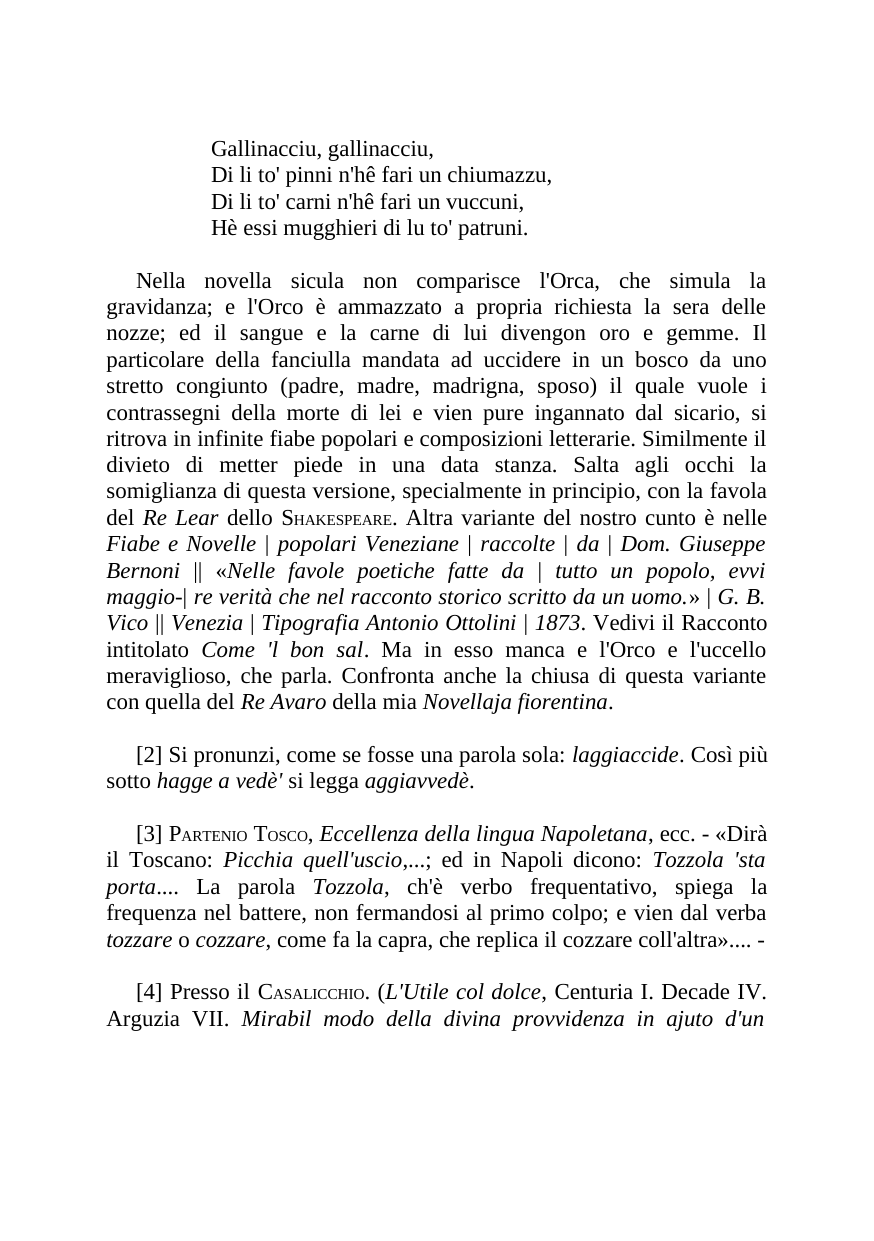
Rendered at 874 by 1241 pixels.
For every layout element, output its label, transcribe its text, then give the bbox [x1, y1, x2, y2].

text Di li to' carni n'hê fari un vuccuni, [181, 188, 768, 214]
text Di li to' pinni n'hê fari un chiumazzu, [181, 161, 768, 188]
text [3] Partenio Tosco, Eccellenza della lingua Napoletana, ecc. - «Dirà il Toscano: Picchia quell'uscio,...; ed in Napoli dicono: Tozzola 'sta porta.... La parola Tozzola, ch'è verbo frequentativo, spiega la frequenza nel battere, non fermandosi al primo colpo; e vien dal verba tozzare o cozzare, come fa la capra, che replica il cozzare coll'altra».... - [106, 820, 768, 952]
text [4] Presso il Casalicchio. (L'Utile col dolce, Centuria I. Decade IV. Arguzia VII. Mirabil modo della divina provvidenza in ajuto d'un [106, 978, 768, 1031]
text Gallinacciu, gallinacciu, [181, 135, 768, 161]
text Hè essi mugghieri di lu to' patruni. [181, 214, 768, 240]
text [2] Si pronunzi, come se fosse una parola sola: laggiaccide. Così più sotto hagge a vedè' si legga aggiavvedè. [106, 741, 768, 794]
text Nella novella sicula non comparisce l'Orca, che simula la gravidanza; e l'Orco è ammazzato a propria richiesta la sera delle nozze; ed il sangue e la carne di lui divengon oro e gemme. Il particolare della fanciulla mandata ad uccidere in un bosco da uno stretto congiunto (padre, madre, madrigna, sposo) il quale vuole i contrassegni della morte di lei e vien pure ingannato dal sicario, si ritrova in infinite fiabe popolari e composizioni letterarie. Similmente il divieto di metter piede in una data stanza. Salta agli occhi la somiglianza di questa versione, specialmente in principio, con la favola del Re Lear dello Shakespeare. Altra variante del nostro cunto è nelle Fiabe e Novelle | popolari Veneziane | raccolte | da | Dom. Giuseppe Bernoni || «Nelle favole poetiche fatte da | tutto un popolo, evvi maggio-| re verità che nel racconto storico scritto da un uomo.» | G. B. Vico || Venezia | Tipografia Antonio Ottolini | 1873. Vedivi il Racconto intitolato Come 'l bon sal. Ma in esso manca e l'Orco e l'uccello meraviglioso, che parla. Confronta anche la chiusa di questa variante con quella del Re Avaro della mia Novellaja fiorentina. [106, 267, 768, 715]
